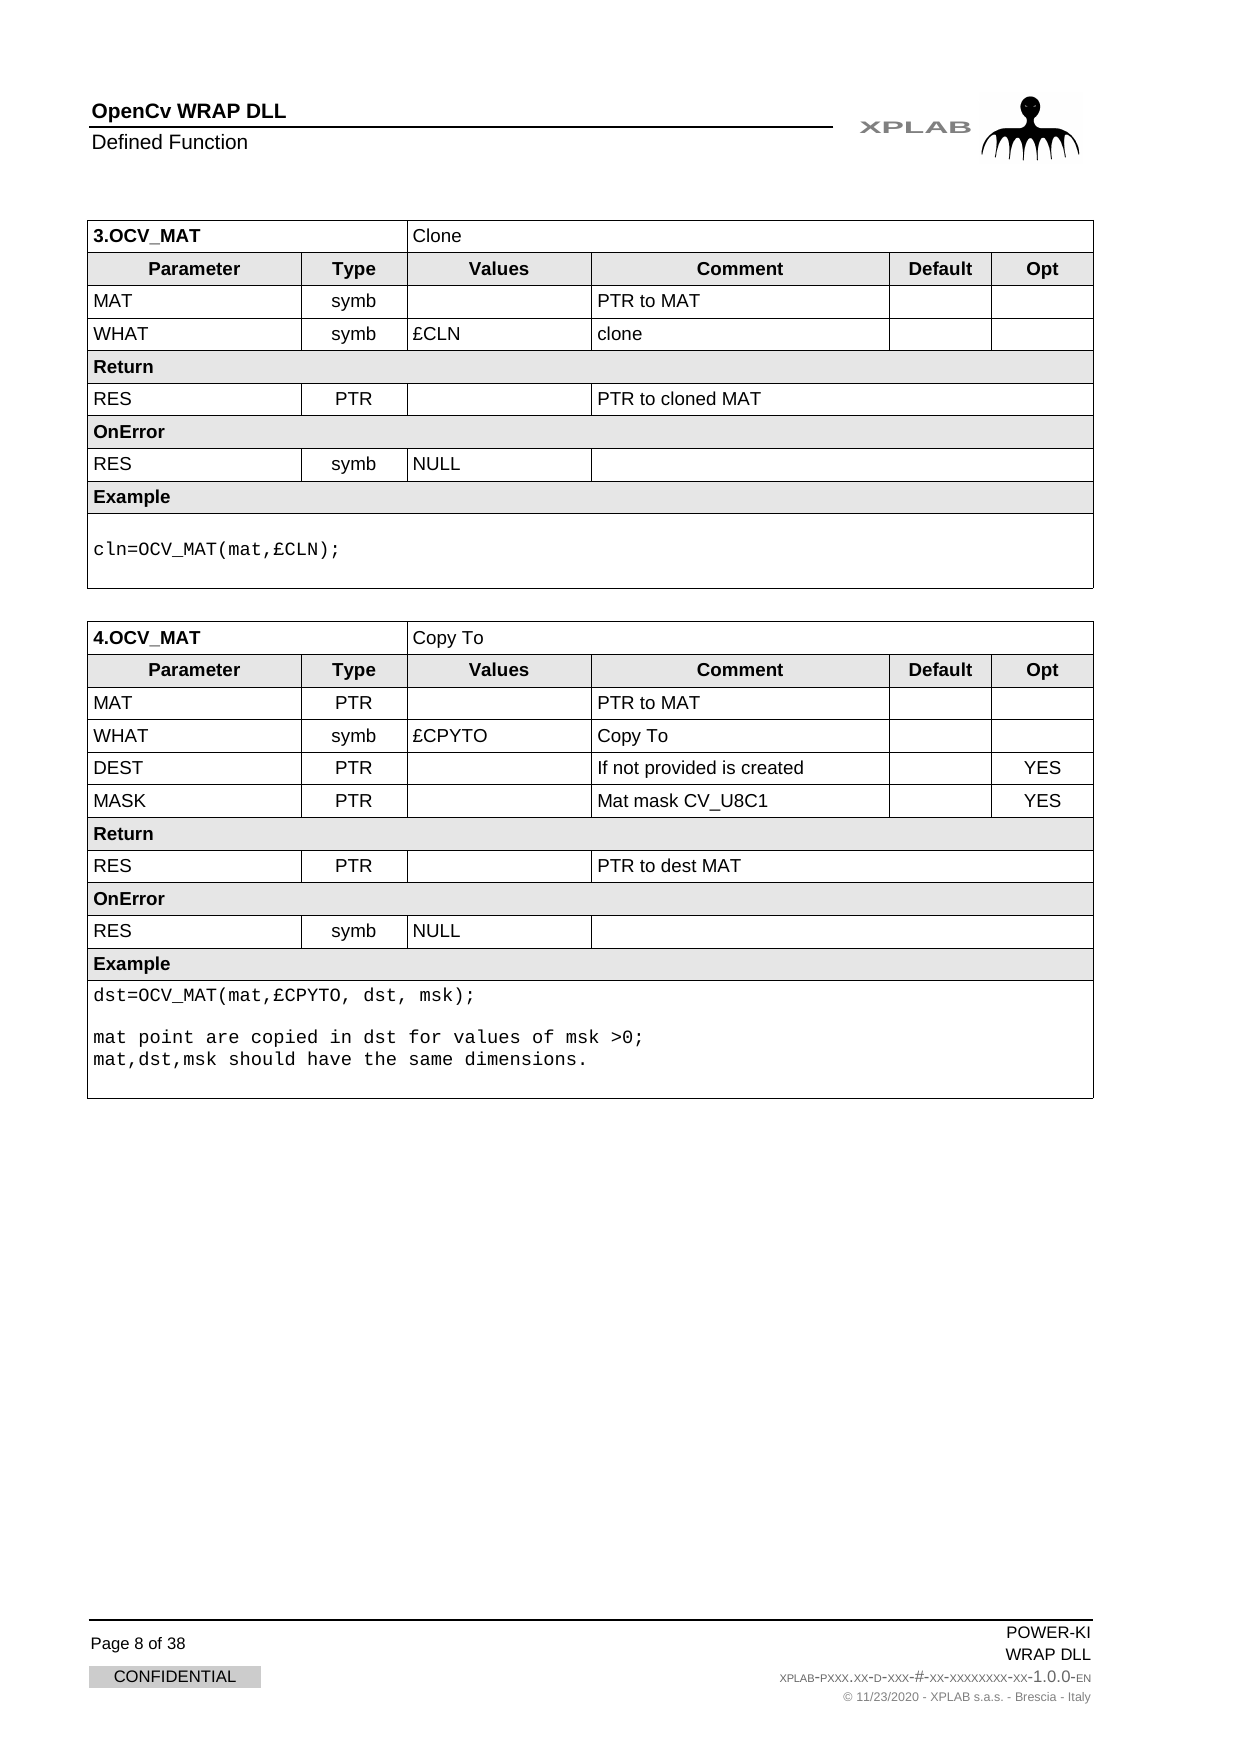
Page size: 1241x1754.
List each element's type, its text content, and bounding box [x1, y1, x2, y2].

table_cell WHAT [88, 319, 301, 350]
table_cell Values [408, 253, 591, 285]
table_cell MASK [88, 785, 301, 817]
table_cell WHAT [88, 720, 301, 752]
table_cell MAT [88, 286, 301, 318]
table_cell PTR to cloned MAT [592, 384, 1093, 415]
table_cell PTR [302, 785, 407, 817]
table_cell [592, 449, 1093, 481]
table_cell [992, 286, 1093, 318]
table_cell [890, 319, 991, 350]
table_cell NULL [408, 449, 591, 481]
table_cell [408, 753, 591, 784]
table_cell [890, 286, 991, 318]
table_header Copy To [408, 622, 1093, 654]
table_cell If not provided is created [592, 753, 889, 784]
table_cell Return [88, 351, 1093, 383]
table_cell £CLN [408, 319, 591, 350]
table_cell [408, 785, 591, 817]
table_cell [890, 785, 991, 817]
table_cell Parameter [88, 253, 301, 285]
picture [978, 92, 1083, 164]
table_cell OnError [88, 883, 1093, 915]
table_cell clone [592, 319, 889, 350]
table_cell [992, 319, 1093, 350]
table_cell RES [88, 851, 301, 882]
table_cell [890, 720, 991, 752]
table_cell PTR [302, 851, 407, 882]
table_cell YES [992, 785, 1093, 817]
table_cell symb [302, 319, 407, 350]
table_cell Return [88, 818, 1093, 850]
table_cell Parameter [88, 655, 301, 687]
table_cell YES [992, 753, 1093, 784]
table_cell NULL [408, 916, 591, 948]
table_cell PTR to MAT [592, 688, 889, 719]
table_cell PTR to MAT [592, 286, 889, 318]
table_cell OnError [88, 416, 1093, 448]
table_cell PTR to dest MAT [592, 851, 1093, 882]
table_header Clone [408, 221, 1093, 252]
table_cell [408, 688, 591, 719]
table_cell Opt [992, 253, 1093, 285]
table_cell [890, 753, 991, 784]
table_cell Example [88, 949, 1093, 980]
table_cell cln=OCV_MAT(mat,£CLN); [88, 514, 1093, 588]
table_cell Default [890, 655, 991, 687]
table_cell Default [890, 253, 991, 285]
table_cell PTR [302, 753, 407, 784]
table_cell [992, 720, 1093, 752]
table_cell Comment [592, 253, 889, 285]
table_cell [992, 688, 1093, 719]
table_cell [408, 286, 591, 318]
table_cell Copy To [592, 720, 889, 752]
table_cell [408, 384, 591, 415]
table_cell Type [302, 253, 407, 285]
table_cell symb [302, 286, 407, 318]
table_cell [592, 916, 1093, 948]
table_cell Opt [992, 655, 1093, 687]
table_cell Values [408, 655, 591, 687]
table_cell Comment [592, 655, 889, 687]
table_cell £CPYTO [408, 720, 591, 752]
table_cell symb [302, 720, 407, 752]
table_cell [890, 688, 991, 719]
table_cell Example [88, 482, 1093, 513]
table_cell symb [302, 916, 407, 948]
table_cell MAT [88, 688, 301, 719]
table_header 4.OCV_MAT [88, 622, 407, 654]
table_cell Mat mask CV_U8C1 [592, 785, 889, 817]
table_cell [408, 851, 591, 882]
table_cell Type [302, 655, 407, 687]
table_cell PTR [302, 384, 407, 415]
table_header 3.OCV_MAT [88, 221, 407, 252]
table_cell symb [302, 449, 407, 481]
table_cell RES [88, 449, 301, 481]
table_cell DEST [88, 753, 301, 784]
table_cell RES [88, 916, 301, 948]
table_cell RES [88, 384, 301, 415]
table_cell dst=OCV_MAT(mat,£CPYTO, dst, msk); mat point are copied in dst for values of msk >0; mat,dst,msk should have the same dimensions. [88, 981, 1093, 1098]
table_cell PTR [302, 688, 407, 719]
